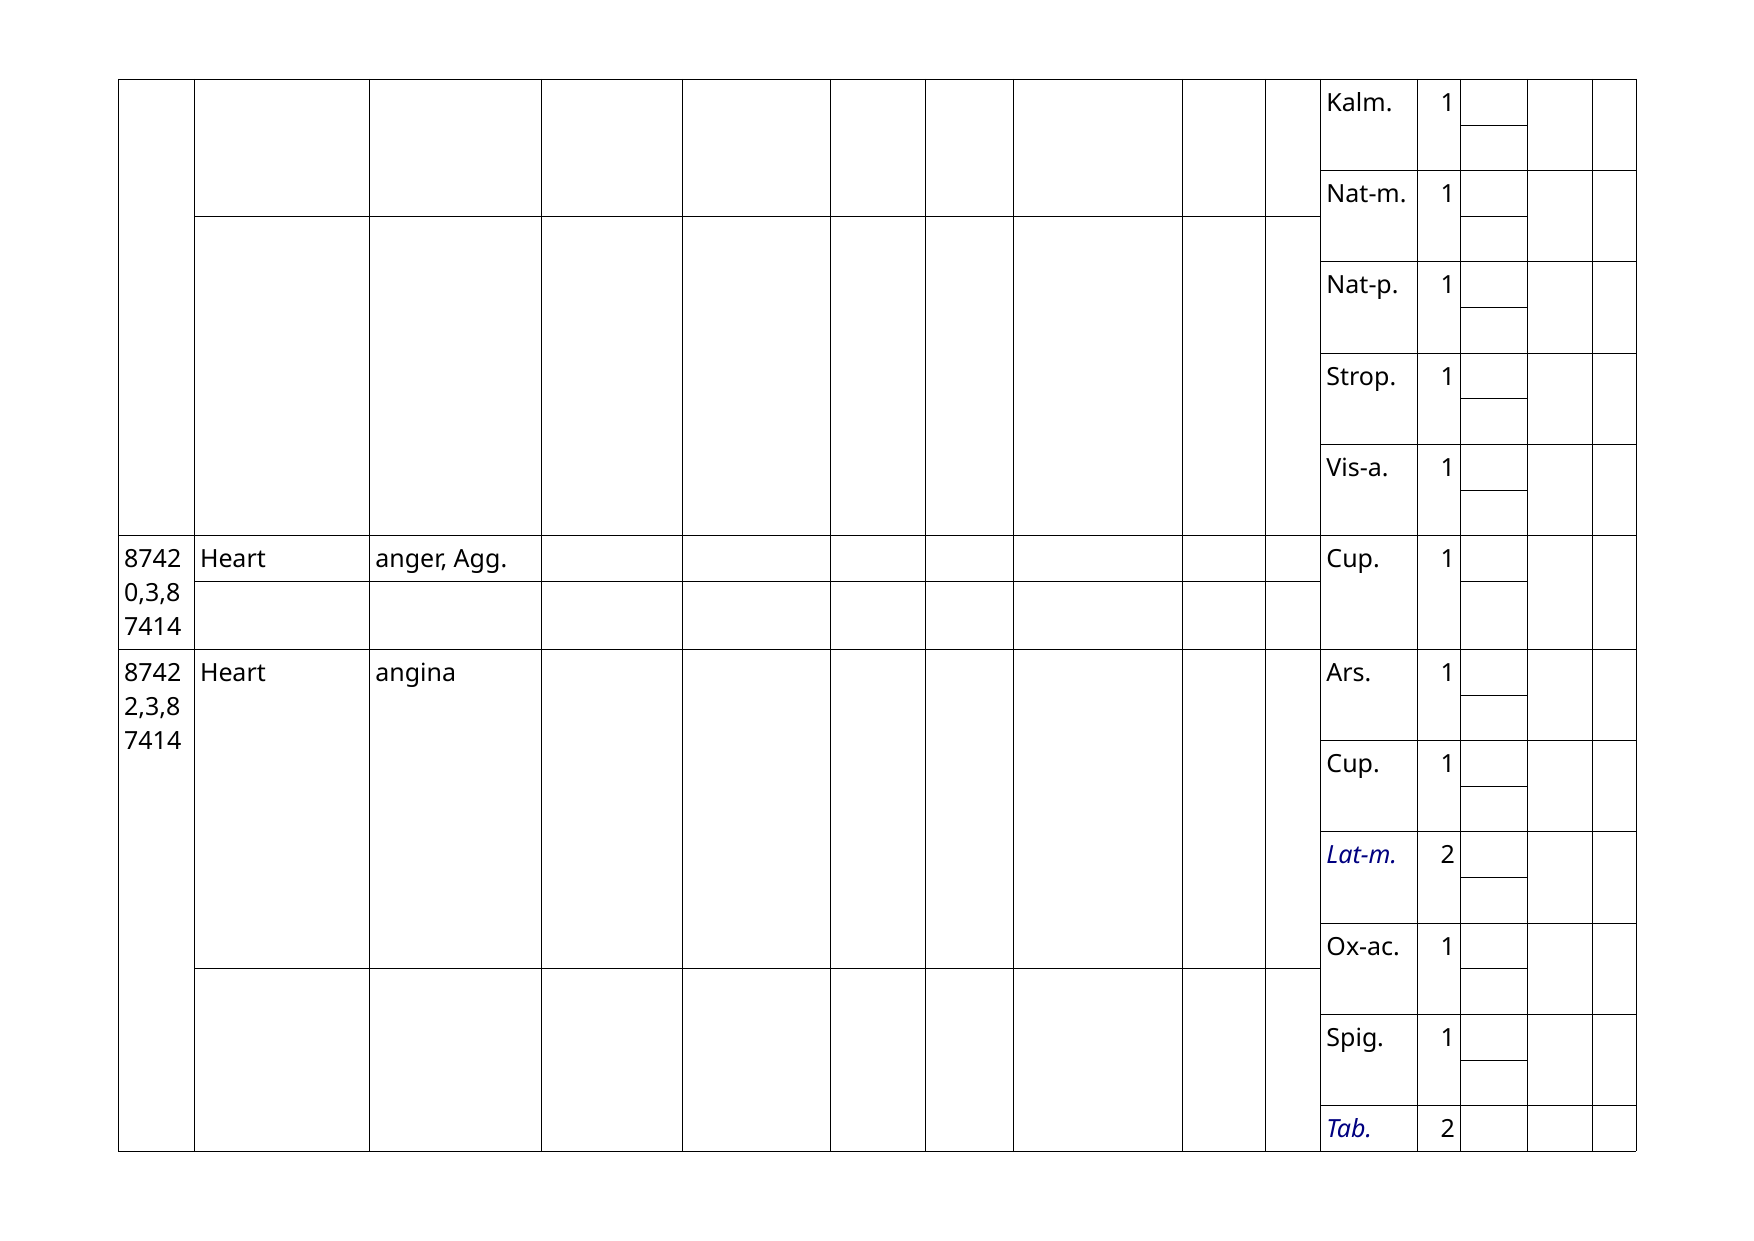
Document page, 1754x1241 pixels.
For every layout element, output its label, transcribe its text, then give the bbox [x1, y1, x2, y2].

table_cell [683, 582, 830, 649]
table_cell anger, Agg. [370, 536, 541, 581]
table_cell [683, 536, 830, 581]
table_cell 1 [1418, 1015, 1460, 1105]
table_cell 87422,3,87414 [119, 650, 194, 1151]
table_cell [683, 217, 830, 535]
table_cell [1014, 80, 1182, 216]
table_cell [1014, 650, 1182, 968]
table_cell [1266, 536, 1320, 581]
table_cell 1 [1418, 171, 1460, 261]
table_cell [542, 80, 682, 216]
table_cell [1528, 832, 1592, 923]
table_cell [1461, 832, 1527, 877]
table_cell [1593, 445, 1636, 535]
table_cell [1461, 1061, 1527, 1105]
table_cell 1 [1418, 741, 1460, 831]
table_cell [370, 80, 541, 216]
table_cell [683, 969, 830, 1151]
table_cell [1461, 171, 1527, 216]
table_cell [1461, 787, 1527, 831]
table_cell 1 [1418, 445, 1460, 535]
table_cell [683, 80, 830, 216]
table_cell Nat-p. [1321, 262, 1417, 353]
table_cell [1461, 878, 1527, 923]
table_cell [1593, 832, 1636, 923]
table_cell [1461, 741, 1527, 786]
table_cell [1528, 262, 1592, 353]
table_cell 87420,3,87414 [119, 536, 194, 649]
table_cell [1183, 80, 1265, 216]
table_cell [1183, 536, 1265, 581]
table_cell [1266, 650, 1320, 968]
table_cell Lat-m. [1321, 832, 1417, 923]
table_cell [1528, 536, 1592, 649]
table_cell [542, 969, 682, 1151]
table_cell 2 [1418, 832, 1460, 923]
table_cell [1461, 399, 1527, 444]
table_cell [1461, 80, 1527, 124]
table_cell [1528, 741, 1592, 831]
table_cell 1 [1418, 650, 1460, 740]
table_cell [1461, 491, 1527, 535]
table_cell [1014, 536, 1182, 581]
table_cell Kalm. [1321, 80, 1417, 170]
table_cell [1461, 650, 1527, 694]
table_cell [1461, 262, 1527, 307]
table_cell [1461, 1015, 1527, 1059]
table_cell [1266, 217, 1320, 535]
table_cell [831, 969, 925, 1151]
table_cell [1593, 1106, 1636, 1151]
table_cell [1528, 354, 1592, 444]
table_cell [1461, 696, 1527, 740]
table_cell [1593, 650, 1636, 740]
table_cell [1461, 536, 1527, 581]
table_cell Ox-ac. [1321, 924, 1417, 1014]
table_cell [542, 650, 682, 968]
table_cell 1 [1418, 80, 1460, 170]
table_cell Tab. [1321, 1106, 1417, 1151]
table_cell [1461, 445, 1527, 489]
table_cell [831, 80, 925, 216]
table_cell [542, 582, 682, 649]
table_cell [831, 582, 925, 649]
table_cell Cup. [1321, 536, 1417, 649]
table_cell [1528, 171, 1592, 261]
table_cell [1528, 80, 1592, 170]
table_cell [542, 536, 682, 581]
table_cell Ars. [1321, 650, 1417, 740]
table_cell [831, 536, 925, 581]
table_cell Spig. [1321, 1015, 1417, 1105]
table_cell [1593, 171, 1636, 261]
table_cell [370, 582, 541, 649]
table_cell [926, 969, 1013, 1151]
table_cell [1014, 582, 1182, 649]
table_cell [1593, 80, 1636, 170]
table_cell [1528, 1015, 1592, 1105]
table_cell Strop. [1321, 354, 1417, 444]
table_cell [1014, 217, 1182, 535]
table_cell [119, 80, 194, 535]
table_cell [926, 217, 1013, 535]
table_cell [1593, 536, 1636, 649]
table_cell Heart [195, 650, 369, 968]
table_cell [195, 217, 369, 535]
table_cell [1528, 924, 1592, 1014]
table_cell [542, 217, 682, 535]
table_cell [1528, 650, 1592, 740]
table_cell [1593, 354, 1636, 444]
table_cell [926, 80, 1013, 216]
table_cell [1528, 1106, 1592, 1151]
table_cell [1183, 217, 1265, 535]
table_cell 1 [1418, 262, 1460, 353]
table_cell [195, 80, 369, 216]
table_cell [1461, 217, 1527, 261]
table_cell [926, 582, 1013, 649]
table_cell [1266, 80, 1320, 216]
table_cell [1461, 924, 1527, 968]
table_cell [1593, 262, 1636, 353]
table_cell [1266, 969, 1320, 1151]
table_cell [370, 969, 541, 1151]
table_cell [1183, 582, 1265, 649]
table_cell Vis-a. [1321, 445, 1417, 535]
table_cell 2 [1418, 1106, 1460, 1151]
table_cell [831, 217, 925, 535]
table_cell [1461, 308, 1527, 353]
table_cell [1593, 741, 1636, 831]
table_cell 1 [1418, 924, 1460, 1014]
table_cell [926, 650, 1013, 968]
table_cell [1183, 650, 1265, 968]
table_cell [1461, 126, 1527, 170]
table_cell [1014, 969, 1182, 1151]
table_cell [370, 217, 541, 535]
table_cell [195, 582, 369, 649]
table_cell 1 [1418, 536, 1460, 649]
table_cell [1461, 582, 1527, 649]
table_cell [1461, 354, 1527, 398]
table_cell [1461, 1106, 1527, 1151]
table_cell [926, 536, 1013, 581]
table_cell [1593, 924, 1636, 1014]
table_cell Heart [195, 536, 369, 581]
table_cell angina [370, 650, 541, 968]
table_cell [195, 969, 369, 1151]
table_cell [1593, 1015, 1636, 1105]
table_cell 1 [1418, 354, 1460, 444]
table_cell [1461, 969, 1527, 1014]
table_cell [831, 650, 925, 968]
table_cell Nat-m. [1321, 171, 1417, 261]
table_cell [683, 650, 830, 968]
table_cell [1266, 582, 1320, 649]
table_cell Cup. [1321, 741, 1417, 831]
table_cell [1528, 445, 1592, 535]
table_cell [1183, 969, 1265, 1151]
